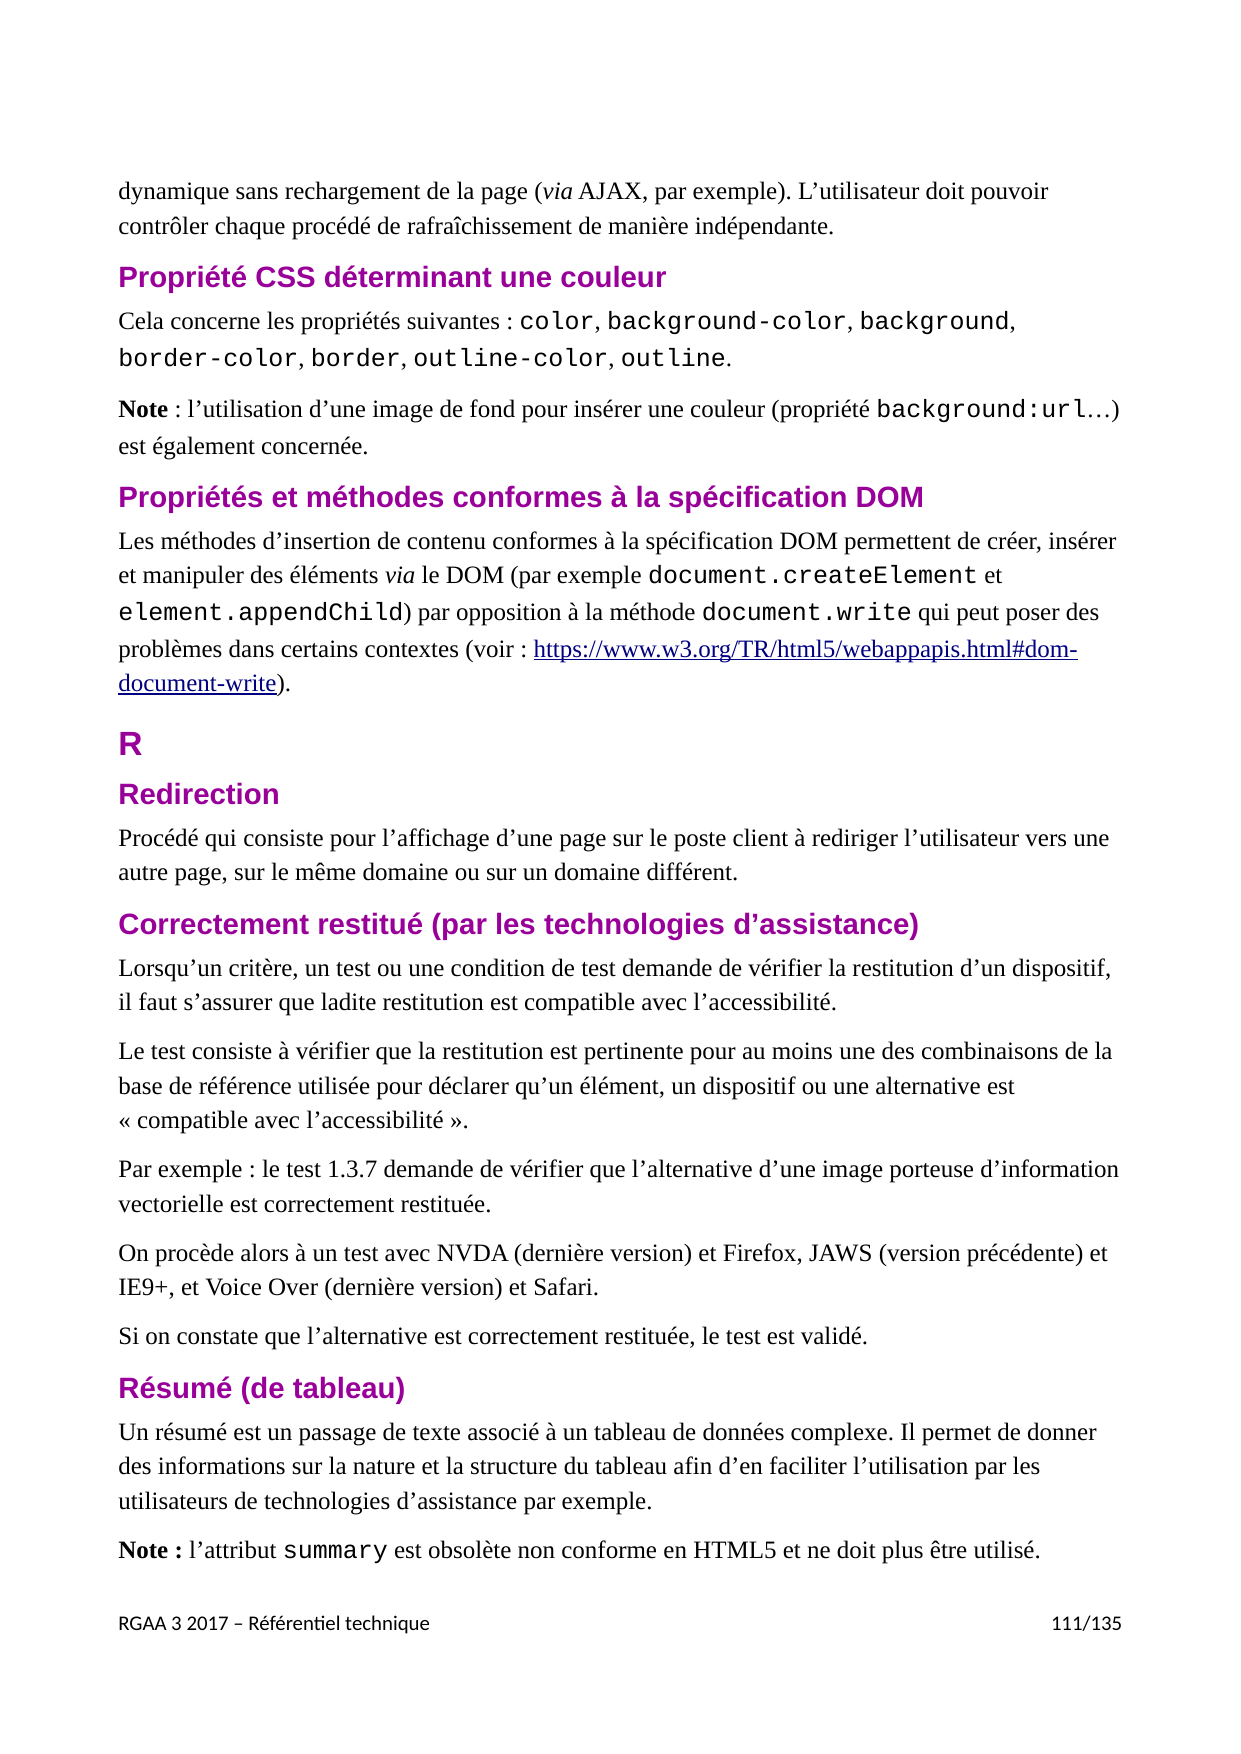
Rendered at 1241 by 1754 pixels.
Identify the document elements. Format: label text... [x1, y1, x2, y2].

text dynamique sans rechargement de la page (via AJAX, par exemple). L’utilisateur doit pouvoir contrôler chaque procédé de rafraîchissement de manière indépendante. [118, 176, 1122, 239]
text Note : l’utilisation d’une image de fond pour insérer une couleur (propriété background:url…) est également concernée. [118, 394, 1122, 459]
subtitle Redirection [118, 777, 1122, 811]
text On procède alors à un test avec NVDA (dernière version) et Firefox, JAWS (version précédente) et IE9+, et Voice Over (dernière version) et Safari. [118, 1238, 1122, 1301]
subtitle Propriété CSS déterminant une couleur [118, 260, 1122, 294]
text Cela concerne les propriétés suivantes : color, background-color, background, border-color, border, outline-color, outline. [118, 306, 1122, 373]
text Les méthodes d’insertion de contenu conformes à la spécification DOM permettent de créer, insérer et manipuler des éléments via le DOM (par exemple document.createElement et element.appendChild) par opposition à la méthode document.write qui peut poser des problèmes dans certains contextes (voir : https://www.w3.org/TR/html5/webappapis.html#dom-document-write). [118, 526, 1122, 697]
text Un résumé est un passage de texte associé à un tableau de données complexe. Il permet de donner des informations sur la nature et la structure du tableau afin d’en faciliter l’utilisation par les utilisateurs de technologies d’assistance par exemple. [118, 1417, 1122, 1514]
text Note : l’attribut summary est obsolète non conforme en HTML5 et ne doit plus être utilisé. [118, 1535, 1122, 1566]
text Par exemple : le test 1.3.7 demande de vérifier que l’alternative d’une image porteuse d’information vectorielle est correctement restituée. [118, 1154, 1122, 1218]
text Le test consiste à vérifier que la restitution est pertinente pour au moins une des combinaisons de la base de référence utilisée pour déclarer qu’un élément, un dispositif ou une alternative est « compatible avec l’accessibilité ». [118, 1036, 1122, 1134]
text Lorsqu’un critère, un test ou une condition de test demande de vérifier la restitution d’un dispositif, il faut s’assurer que ladite restitution est compatible avec l’accessibilité. [118, 953, 1122, 1016]
subtitle Résumé (de tableau) [118, 1371, 1122, 1404]
subtitle Correctement restitué (par les technologies d’assistance) [118, 907, 1122, 940]
text Si on constate que l’alternative est correctement restituée, le test est validé. [118, 1321, 1122, 1350]
subtitle Propriétés et méthodes conformes à la spécification DOM [118, 480, 1122, 514]
text Procédé qui consiste pour l’affichage d’une page sur le poste client à rediriger l’utilisateur vers une autre page, sur le même domaine ou sur un domaine différent. [118, 823, 1122, 886]
subtitle R [118, 723, 1122, 762]
